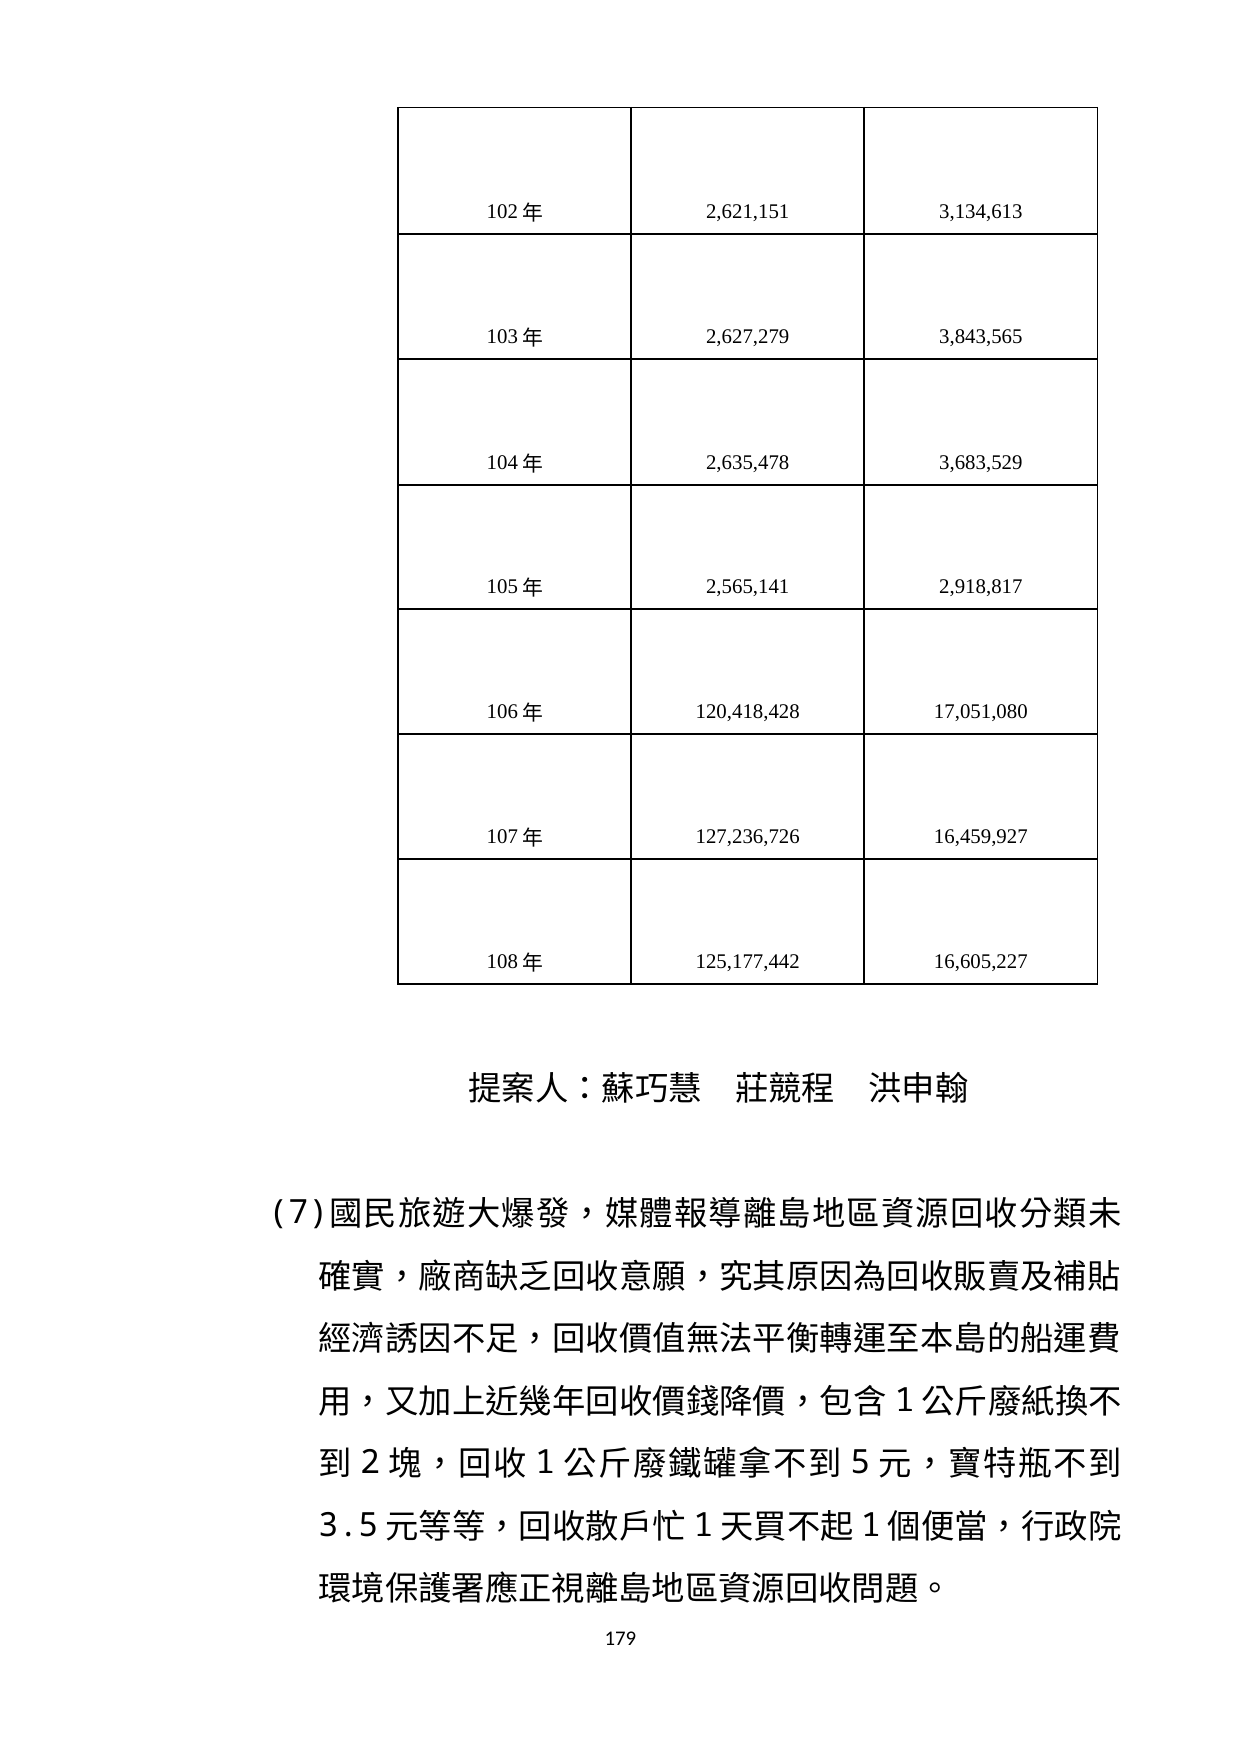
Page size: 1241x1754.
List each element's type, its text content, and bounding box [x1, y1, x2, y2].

table_cell 2,565,141 [632, 486, 863, 608]
table_cell 107年 [399, 735, 630, 858]
table_cell 2,635,478 [632, 360, 863, 484]
text (7)國民旅遊大爆發，媒體報導離島地區資源回收分類未確實，廠商缺乏回收意願，究其原因為回收販賣及補貼經濟誘因不足，回收價值無法平衡轉運至本島的船運費用，又加上近幾年回收價錢降價，包含1公斤廢紙換不到2塊，回收1公斤廢鐵罐拿不到5元，寶特瓶不到3.5元等等，回收散戶忙1天買不起1個便當，行政院環境保護署應正視離島地區資源回收問題。 [268, 1169, 1122, 1607]
table_cell 125,177,442 [632, 860, 863, 983]
table_cell 108年 [399, 860, 630, 983]
table_cell 17,051,080 [865, 610, 1097, 733]
table_cell 106年 [399, 610, 630, 733]
table_cell 16,459,927 [865, 735, 1097, 858]
table_cell 3,134,613 [865, 108, 1097, 233]
table_cell 2,918,817 [865, 486, 1097, 608]
text 提案人：蘇巧慧 莊競程 洪申翰 [468, 1044, 1122, 1107]
table_cell 102年 [399, 108, 630, 233]
table_cell 3,843,565 [865, 235, 1097, 358]
table_cell 2,621,151 [632, 108, 863, 233]
table_cell 120,418,428 [632, 610, 863, 733]
table_cell 127,236,726 [632, 735, 863, 858]
table_cell 103年 [399, 235, 630, 358]
table_cell 16,605,227 [865, 860, 1097, 983]
table_cell 2,627,279 [632, 235, 863, 358]
table_cell 104年 [399, 360, 630, 484]
table_cell 105年 [399, 486, 630, 608]
table_cell 3,683,529 [865, 360, 1097, 484]
